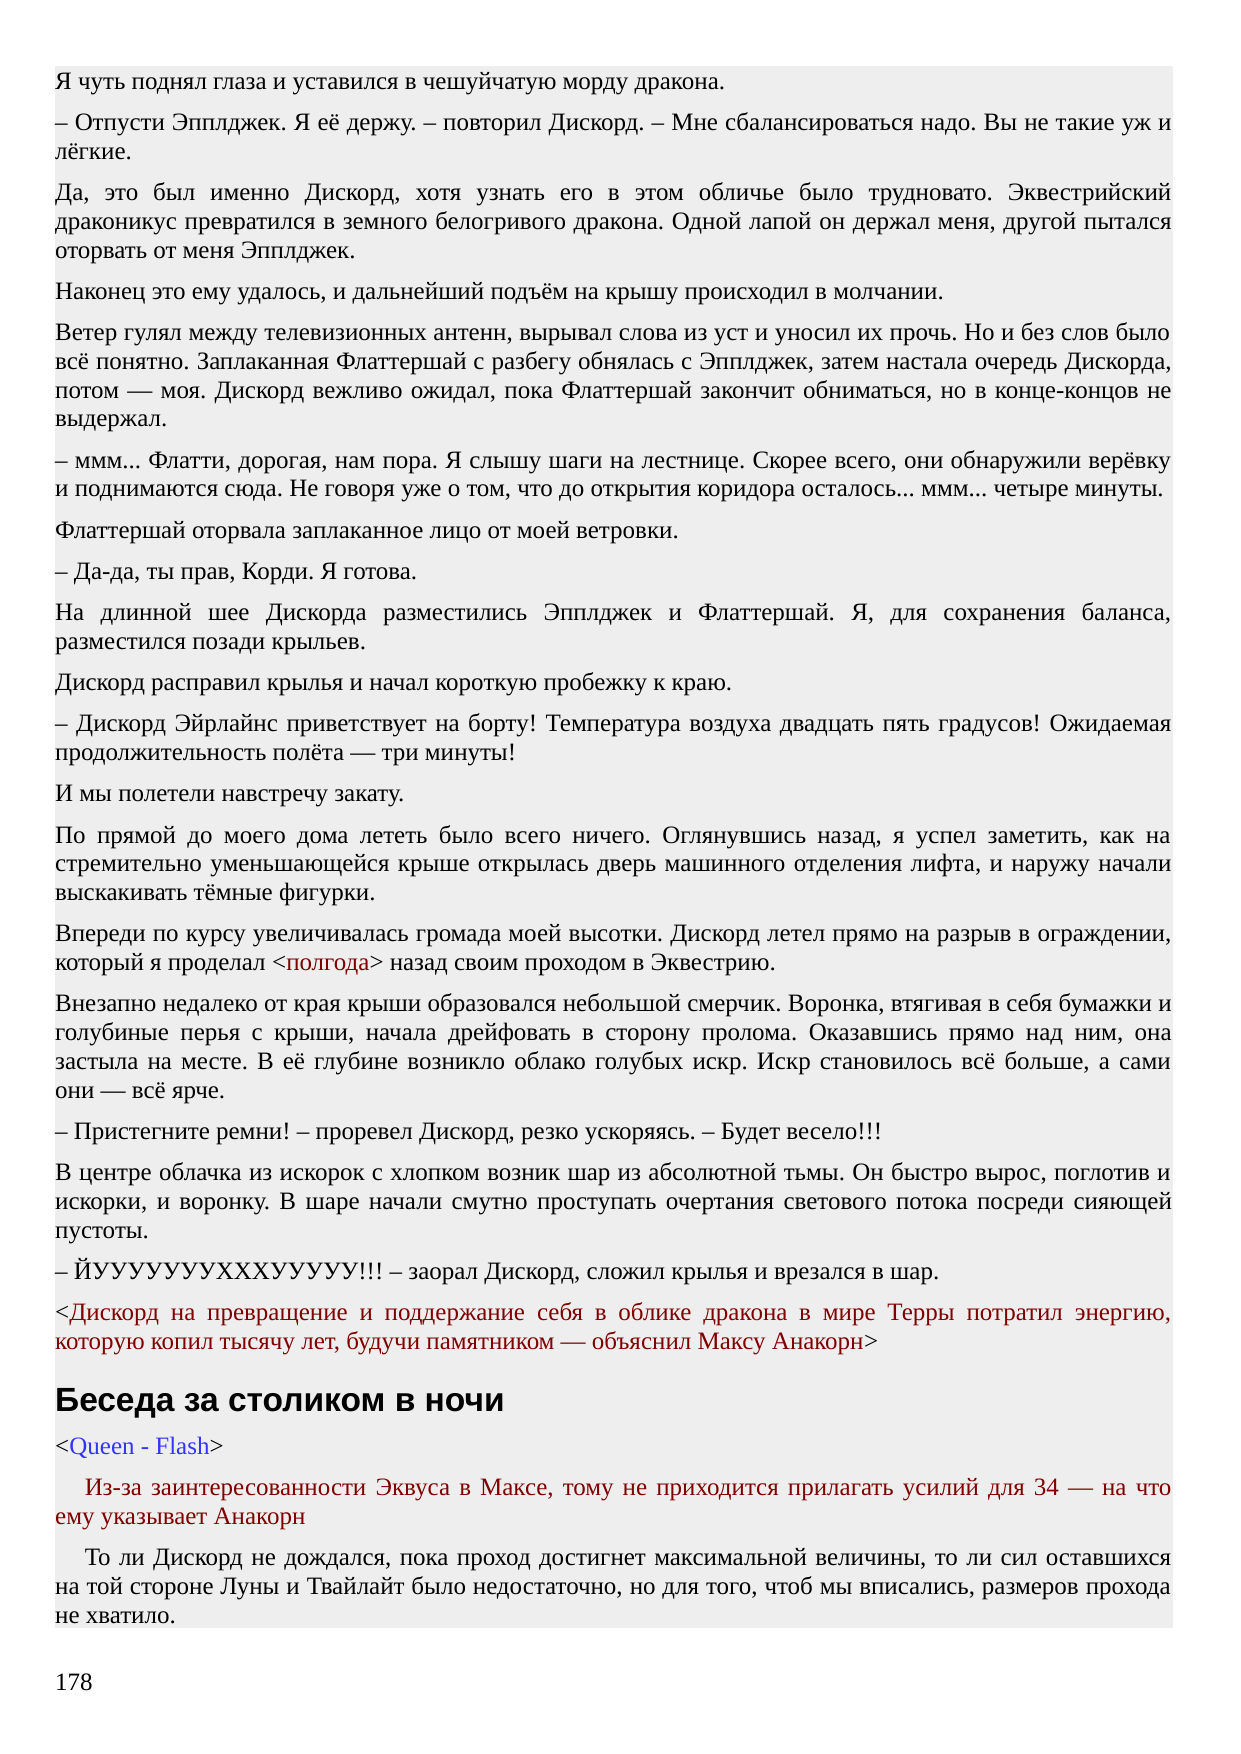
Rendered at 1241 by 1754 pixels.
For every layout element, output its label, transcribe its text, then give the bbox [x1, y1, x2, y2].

text – Да-да, ты прав, Корди. Я готова. [55, 556, 1173, 585]
text – Дискорд Эйрлайнс приветствует на борту! Температура воздуха двадцать пять градусов! Ожидаемая продолжительность полёта — три минуты! [55, 708, 1173, 766]
text Да, это был именно Дискорд, хотя узнать его в этом обличье было трудновато. Эквестрийский драконикус превратился в земного белогривого дракона. Одной лапой он держал меня, другой пытался оторвать от меня Эпплджек. [55, 177, 1173, 263]
text Флаттершай оторвала заплаканное лицо от моей ветровки. [55, 515, 1173, 543]
text Ветер гулял между телевизионных антенн, вырывал слова из уст и уносил их прочь. Но и без слов было всё понятно. Заплаканная Флаттершай с разбегу обнялась с Эпплджек, затем настала очередь Дискорда, потом — моя. Дискорд вежливо ожидал, пока Флаттершай закончит обниматься, но в конце-концов не выдержал. [55, 317, 1173, 432]
text Впереди по курсу увеличивалась громада моей высотки. Дискорд летел прямо на разрыв в ограждении, который я проделал <полгода> назад своим проходом в Эквестрию. [55, 918, 1173, 976]
text Дискорд расправил крылья и начал короткую пробежку к краю. [55, 667, 1173, 696]
text – ЙУУУУУУУХХХУУУУУ!!! – заорал Дискорд, сложил крылья и врезался в шар. [55, 1256, 1173, 1285]
text То ли Дискорд не дождался, пока проход достигнет максимальной величины, то ли сил оставшихся на той стороне Луны и Твайлайт было недостаточно, но для того, чтоб мы вписались, размеров прохода не хватило. [55, 1542, 1173, 1628]
text <Queen - Flash> [55, 1431, 1173, 1460]
text На длинной шее Дискорда разместились Эпплджек и Флаттершай. Я, для сохранения баланса, разместился позади крыльев. [55, 597, 1173, 655]
text Я чуть поднял глаза и уставился в чешуйчатую морду дракона. [55, 66, 1173, 95]
subtitle Беседа за столиком в ночи [55, 1380, 1173, 1418]
text – Отпусти Эпплджек. Я её держу. – повторил Дискорд. – Мне сбалансироваться надо. Вы не такие уж и лёгкие. [55, 107, 1173, 165]
text Наконец это ему удалось, и дальнейший подъём на крышу происходил в молчании. [55, 276, 1173, 305]
text – Пристегните ремни! – проревел Дискорд, резко ускоряясь. – Будет весело!!! [55, 1116, 1173, 1145]
text – ммм... Флатти, дорогая, нам пора. Я слышу шаги на лестнице. Скорее всего, они обнаружили верёвку и поднимаются сюда. Не говоря уже о том, что до открытия коридора осталось... ммм... четыре минуты. [55, 445, 1173, 502]
text <Дискорд на превращение и поддержание себя в облике дракона в мире Терры потратил энергию, которую копил тысячу лет, будучи памятником — объяснил Максу Анакорн> [55, 1297, 1173, 1355]
text По прямой до моего дома лететь было всего ничего. Оглянувшись назад, я успел заметить, как на стремительно уменьшающейся крыше открылась дверь машинного отделения лифта, и наружу начали выскакивать тёмные фигурки. [55, 820, 1173, 906]
text И мы полетели навстречу закату. [55, 778, 1173, 807]
text Внезапно недалеко от края крыши образовался небольшой смерчик. Воронка, втягивая в себя бумажки и голубиные перья с крыши, начала дрейфовать в сторону пролома. Оказавшись прямо над ним, она застыла на месте. В её глубине возникло облако голубых искр. Искр становилось всё больше, а сами они — всё ярче. [55, 988, 1173, 1103]
text В центре облачка из искорок с хлопком возник шар из абсолютной тьмы. Он быстро вырос, поглотив и искорки, и воронку. В шаре начали смутно проступать очертания светового потока посреди сияющей пустоты. [55, 1157, 1173, 1243]
text Из-за заинтересованности Эквуса в Максе, тому не приходится прилагать усилий для 34 — на что ему указывает Анакорн [55, 1472, 1173, 1530]
